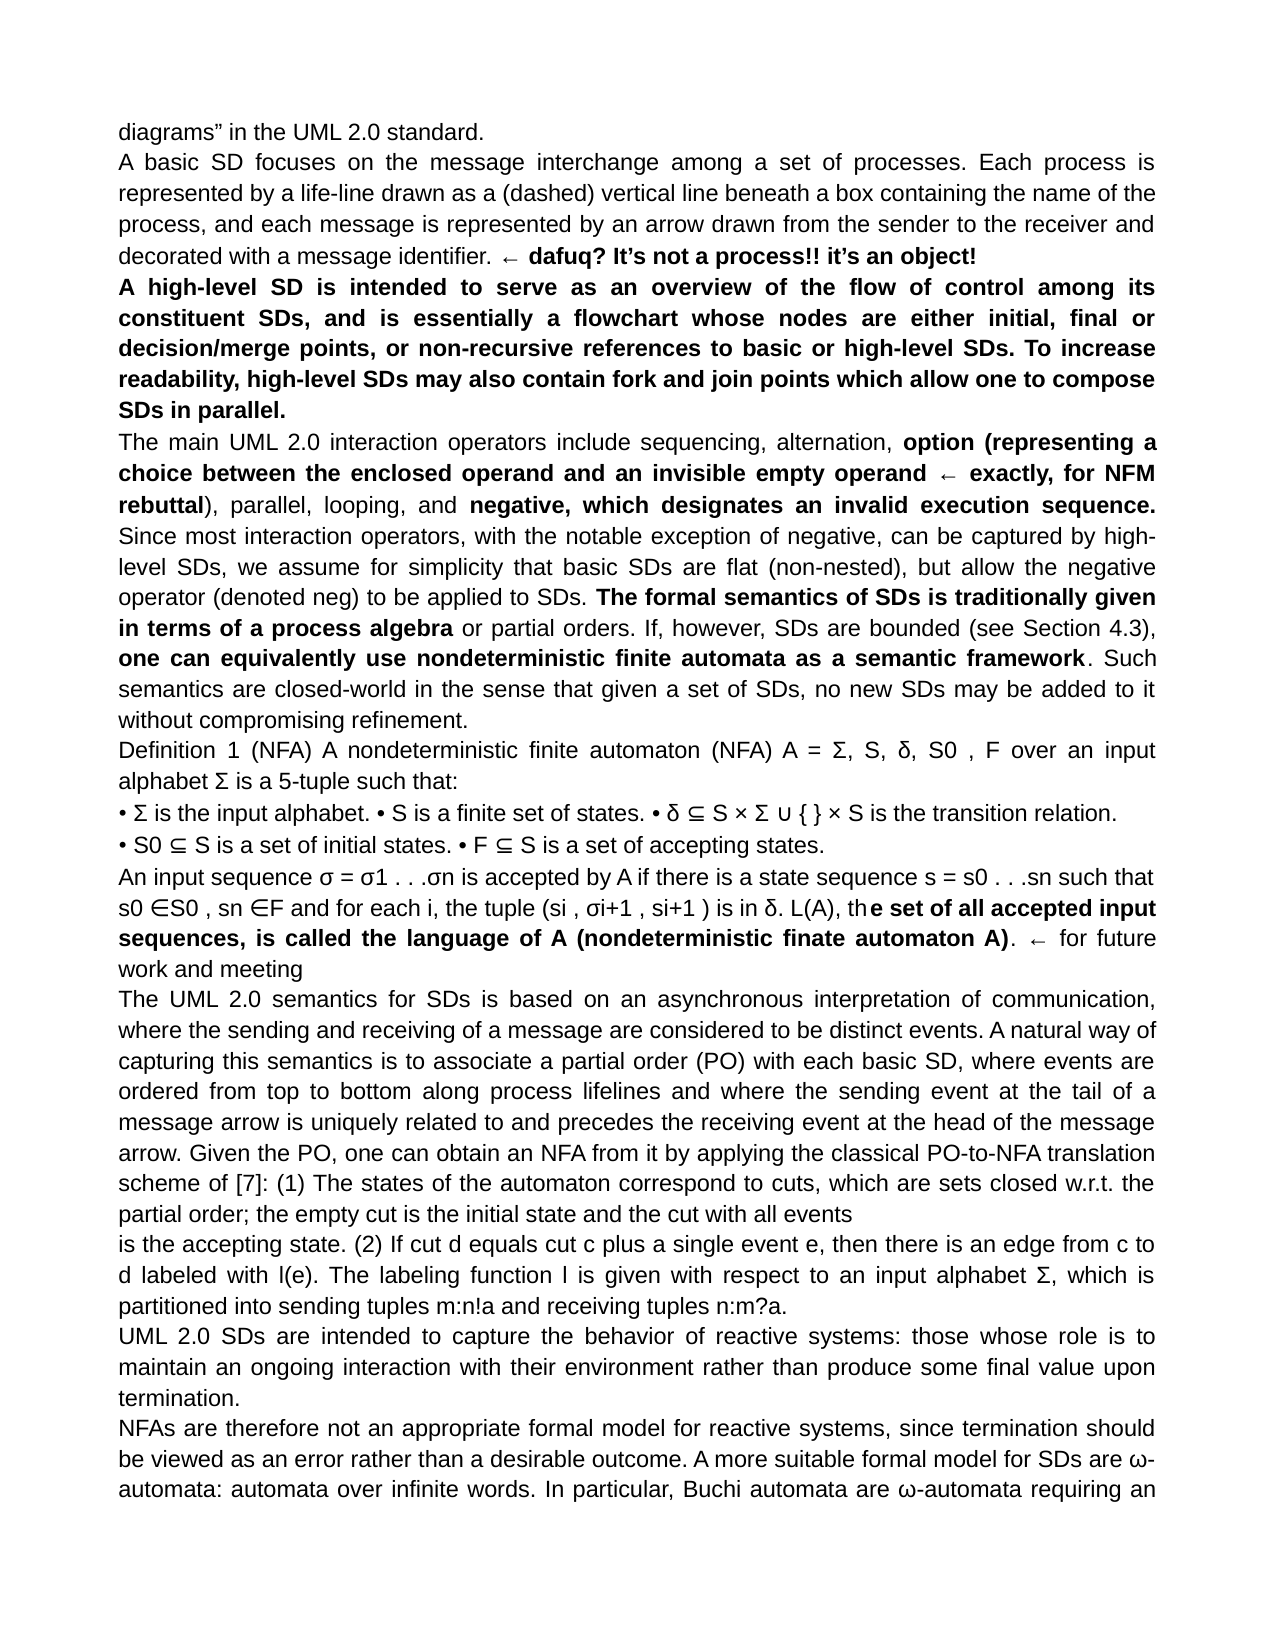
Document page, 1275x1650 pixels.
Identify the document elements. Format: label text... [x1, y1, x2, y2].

text The UML 2.0 semantics for SDs is based on an asynchronous interpretation of communication, where the sending and receiving of a message are considered to be distinct events. A natural way of capturing this semantics is to associate a partial order (PO) with each basic SD, where events are ordered from top to bottom along process lifelines and where the sending event at the tail of a message arrow is uniquely related to and precedes the receiving event at the head of the message arrow. Given the PO, one can obtain an NFA from it by applying the classical PO-to-NFA translation scheme of [7]: (1) The states of the automaton correspond to cuts, which are sets closed w.r.t. the partial order; the empty cut is the initial state and the cut with all events [118, 986, 1157, 1227]
text • Σ is the input alphabet. • S is a finite set of states. • δ ⊆ S × Σ ∪ { } × S is the transition relation. [118, 798, 1157, 827]
text A basic SD focuses on the message interchange among a set of processes. Each process is represented by a life-line drawn as a (dashed) vertical line beneath a box containing the name of the process, and each message is represented by an arrow drawn from the sender to the receiver and decorated with a message identifier. ← dafuq? It’s not a process!! it’s an object! [118, 149, 1157, 269]
text UML 2.0 SDs are intended to capture the behavior of reactive systems: those whose role is to maintain an ongoing interaction with their environment rather than produce some final value upon termination. [118, 1323, 1157, 1411]
text diagrams” in the UML 2.0 standard. [118, 118, 1157, 145]
text An input sequence σ = σ1 . . .σn is accepted by A if there is a state sequence s = s0 . . .sn such that s0 ∈S0 , sn ∈F and for each i, the tuple (si , σi+1 , si+1 ) is in δ. L(A), the set of all accepted input sequences, is called the language of A (nondeterministic finate automaton A). ← for future work and meeting [118, 863, 1157, 982]
text is the accepting state. (2) If cut d equals cut c plus a single event e, then there is an edge from c to d labeled with l(e). The labeling function l is given with respect to an input alphabet Σ, which is partitioned into sending tuples m:n!a and receiving tuples n:m?a. [118, 1231, 1157, 1319]
text A high-level SD is intended to serve as an overview of the flow of control among its constituent SDs, and is essentially a flowchart whose nodes are either initial, final or decision/merge points, or non-recursive references to basic or high-level SDs. To increase readability, high-level SDs may also contain fork and join points which allow one to compose SDs in parallel. [118, 273, 1157, 423]
text NFAs are therefore not an appropriate formal model for reactive systems, since termination should be viewed as an error rather than a desirable outcome. A more suitable formal model for SDs are ω-automata: automata over infinite words. In particular, Buchi automata are ω-automata requiring an [118, 1414, 1157, 1503]
text Definition 1 (NFA) A nondeterministic finite automaton (NFA) A = Σ, S, δ, S0 , F over an input alphabet Σ is a 5-tuple such that: [118, 737, 1157, 794]
text The main UML 2.0 interaction operators include sequencing, alternation, option (representing a choice between the enclosed operand and an invisible empty operand ← exactly, for NFM rebuttal), parallel, looping, and negative, which designates an invalid execution sequence. Since most interaction operators, with the notable exception of negative, can be captured by high-level SDs, we assume for simplicity that basic SDs are flat (non-nested), but allow the negative operator (denoted neg) to be applied to SDs. The formal semantics of SDs is traditionally given in terms of a process algebra or partial orders. If, however, SDs are bounded (see Section 4.3), one can equivalently use nondeterministic finite automata as a semantic framework. Such semantics are closed-world in the sense that given a set of SDs, no new SDs may be added to it without compromising refinement. [118, 427, 1157, 733]
text • S0 ⊆ S is a set of initial states. • F ⊆ S is a set of accepting states. [118, 831, 1157, 859]
